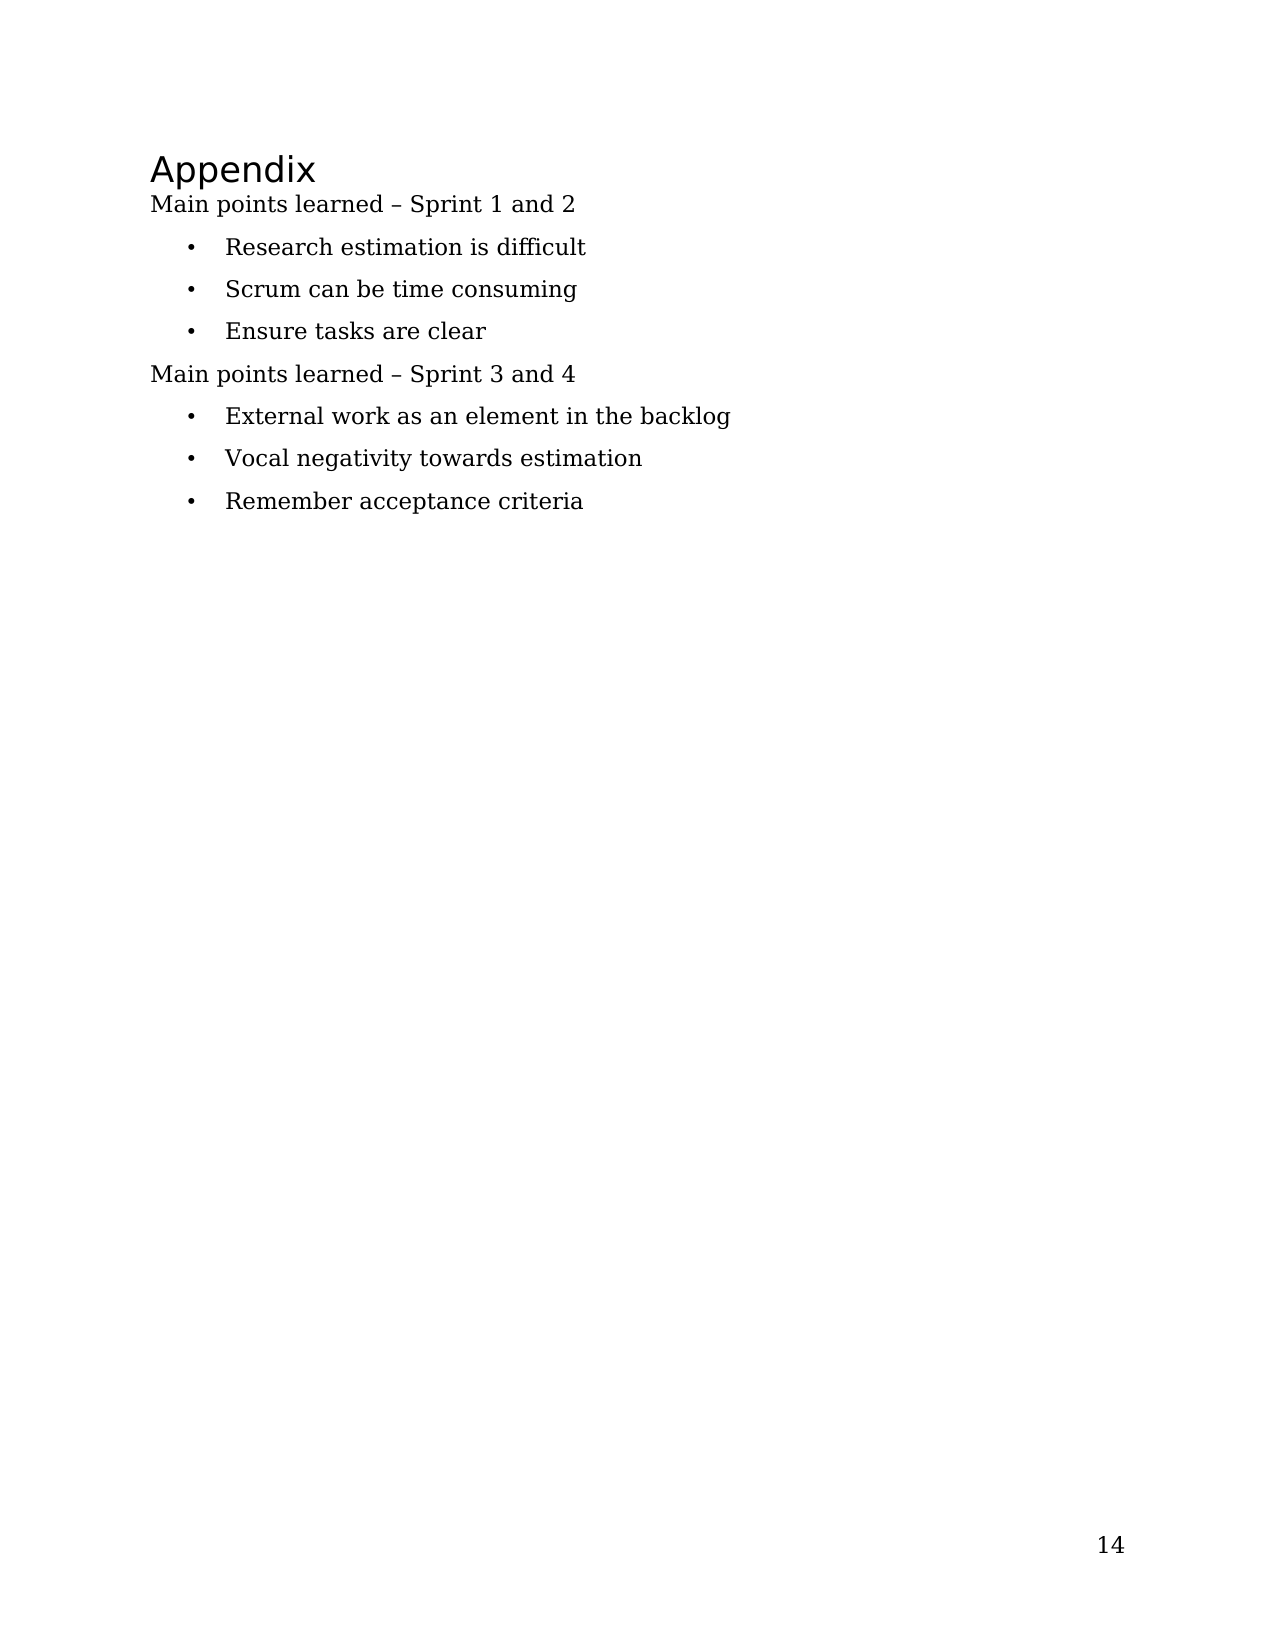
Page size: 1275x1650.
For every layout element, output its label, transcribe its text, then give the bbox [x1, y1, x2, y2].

list Scrum can be time consuming [187, 276, 1125, 303]
subtitle Appendix [150, 150, 1125, 191]
list Vocal negativity towards estimation [187, 446, 1125, 472]
text Main points learned – Sprint 1 and 2 [150, 191, 1125, 218]
text Main points learned – Sprint 3 and 4 [150, 361, 1125, 387]
list External work as an element in the backlog [187, 403, 1125, 430]
list Research estimation is difficult [187, 234, 1125, 260]
list Remember acceptance criteria [187, 488, 1125, 515]
list Ensure tasks are clear [187, 318, 1125, 345]
